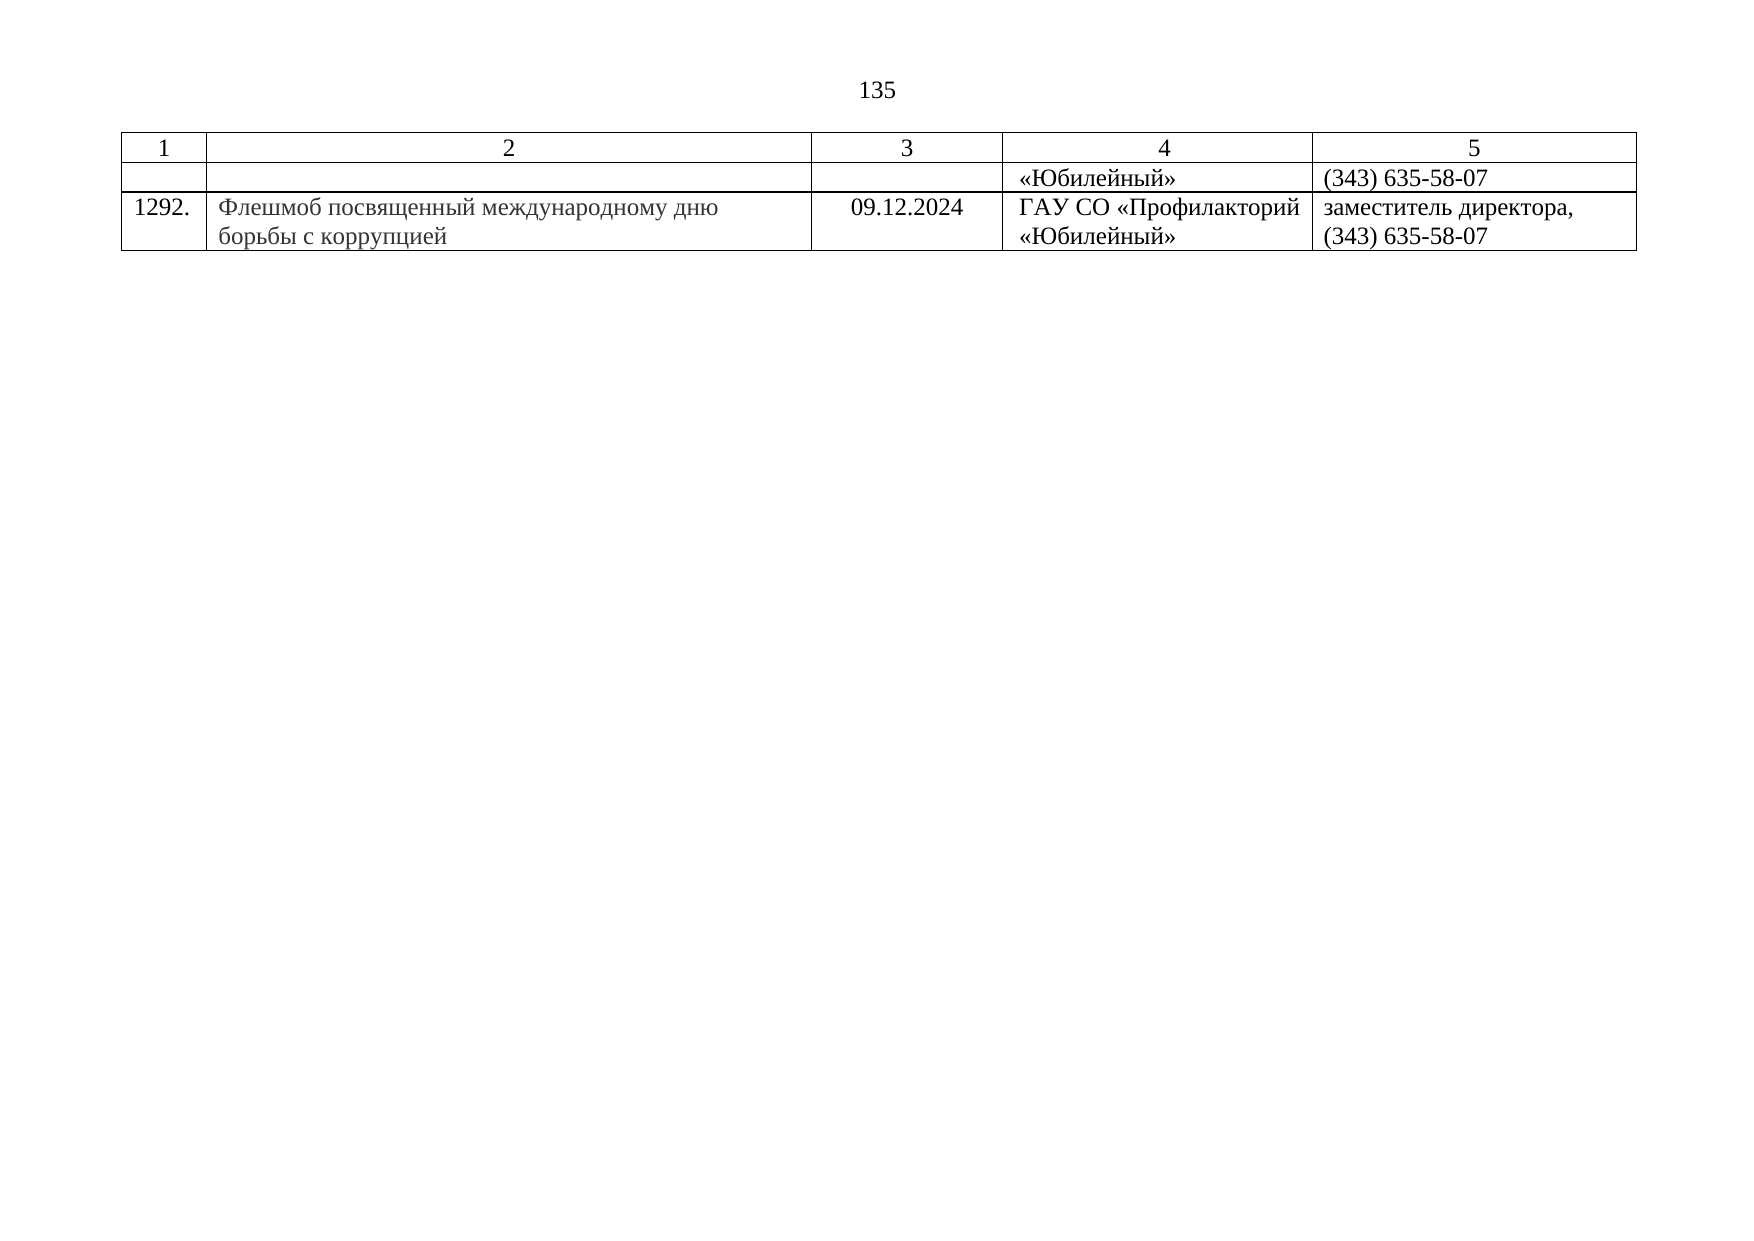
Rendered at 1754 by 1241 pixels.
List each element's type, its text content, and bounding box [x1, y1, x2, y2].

table_header 2 [207, 133, 811, 162]
table_cell «Юбилейный» [1003, 163, 1312, 191]
table_header 5 [1313, 133, 1636, 162]
table_header 3 [812, 133, 1002, 162]
table_cell ГАУ СО «Профилакторий «Юбилейный» [1003, 193, 1312, 250]
table_cell Флешмоб посвященный международному дню борьбы с коррупцией [207, 193, 811, 250]
table_cell [812, 163, 1002, 191]
table_header 1 [122, 133, 206, 162]
table_header 4 [1003, 133, 1312, 162]
table_cell (343) 635-58-07 [1313, 163, 1636, 191]
table_cell [122, 193, 206, 250]
table_cell [117, 162, 121, 191]
table_cell [117, 191, 121, 250]
table_cell [122, 163, 206, 191]
table_cell [207, 163, 811, 191]
table_cell 09.12.2024 [812, 193, 1002, 250]
table_header [117, 132, 121, 162]
table_cell заместитель директора, (343) 635-58-07 [1313, 193, 1636, 250]
